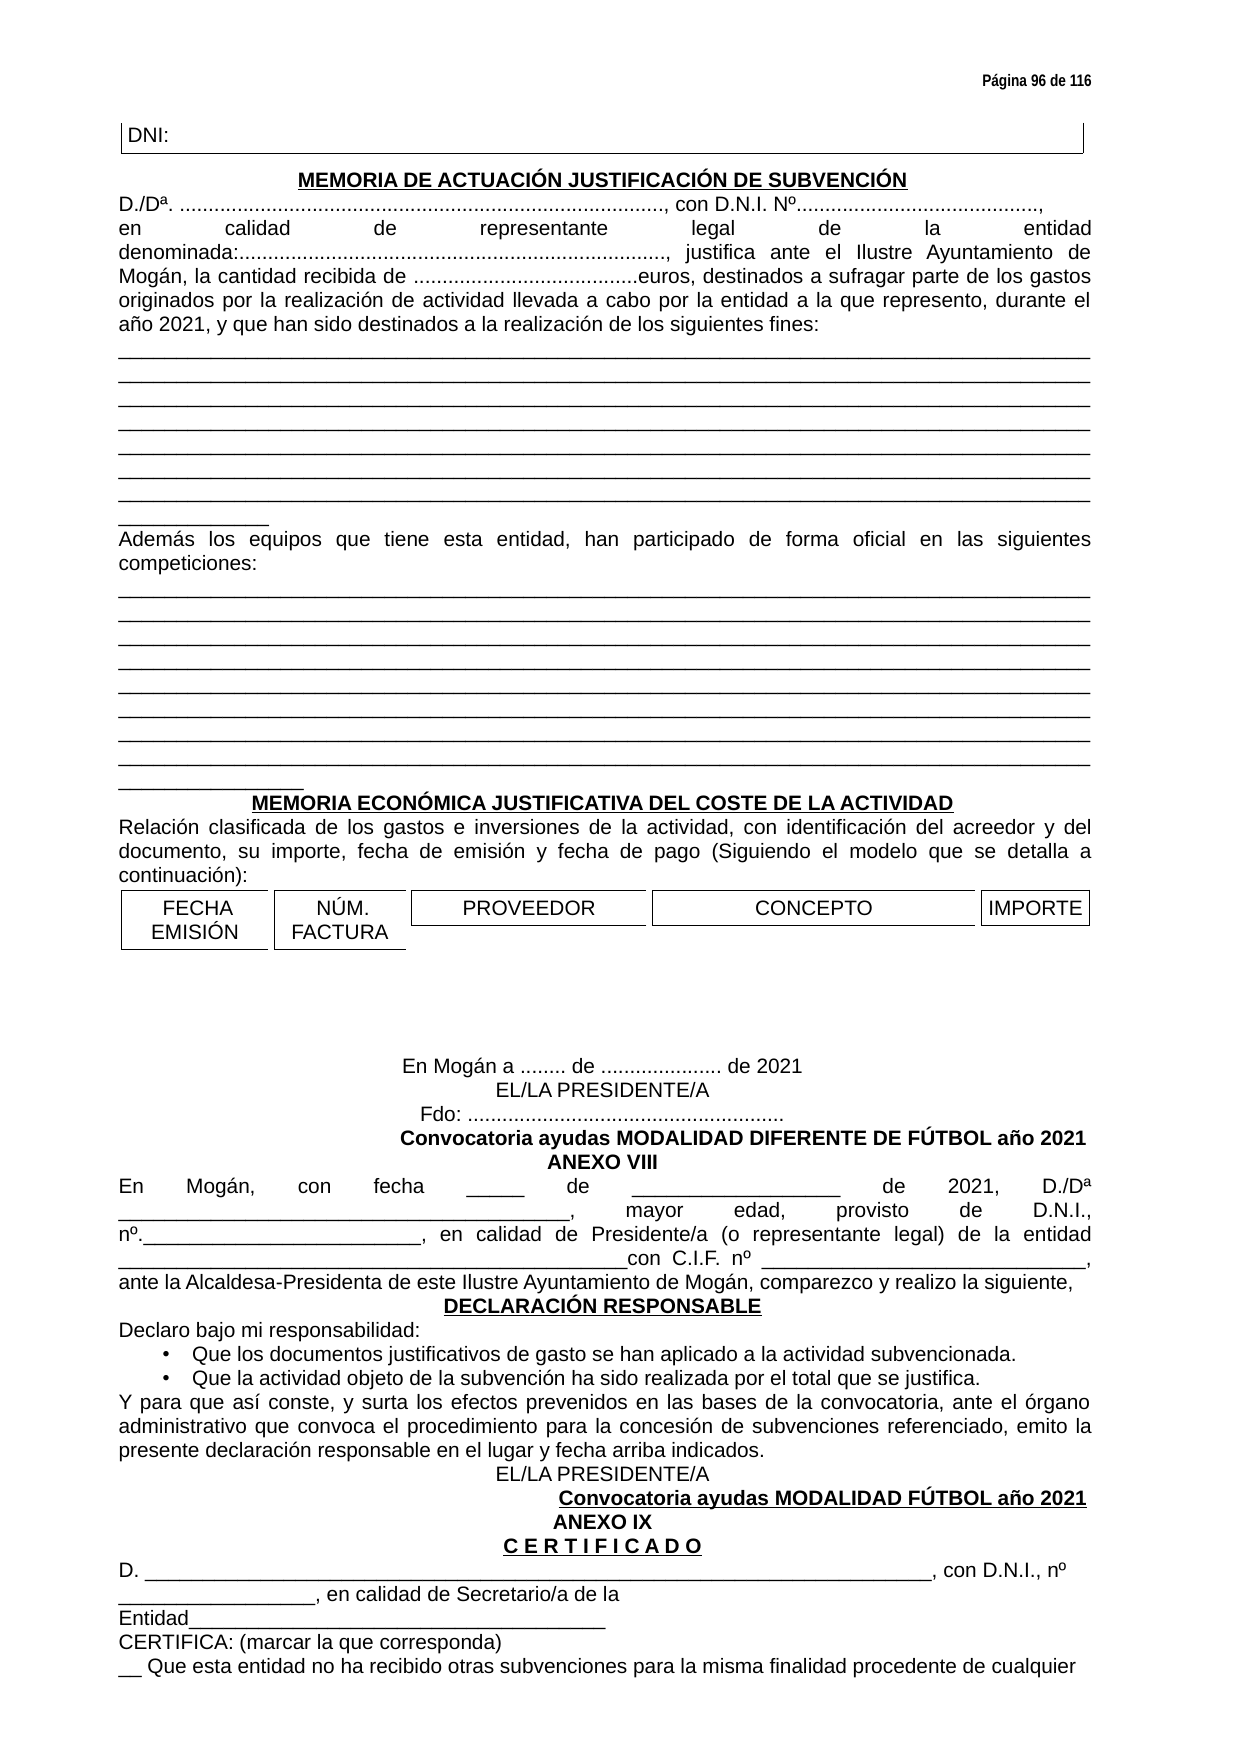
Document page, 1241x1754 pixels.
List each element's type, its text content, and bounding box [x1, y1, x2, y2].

text MEMORIA ECONÓMICA JUSTIFICATIVA DEL COSTE DE LA ACTIVIDAD [118, 791, 1092, 815]
table_cell [978, 995, 1092, 1024]
text C E R T I F I C A D O [118, 1534, 1092, 1558]
text EL/LA PRESIDENTE/A [118, 1078, 1092, 1102]
text DECLARACIÓN RESPONSABLE [118, 1294, 1092, 1318]
table_header PROVEEDOR [409, 887, 649, 965]
text EL/LA PRESIDENTE/A [118, 1462, 1092, 1486]
table_header NÚM. FACTURA [271, 887, 408, 965]
text En Mogán, con fecha _____ de __________________ de 2021, D./Dª _______________________________________, mayor edad, provisto de D.N.I., nº.________________________, en calidad de Presidente/a (o representante legal) de la entidad ____________________________________________con C.I.F. nº ____________________________, ante la Alcaldesa-Presidenta de este Ilustre Ayuntamiento de Mogán, comparezco y realizo la siguiente, [118, 1174, 1092, 1294]
list Que los documentos justificativos de gasto se han aplicado a la actividad subvencionada. [162, 1342, 1092, 1366]
list Que la actividad objeto de la subvención ha sido realizada por el total que se justifica. [162, 1366, 1092, 1390]
text ________________________________________________________________________________________________________________________________________________________________________________________________________________________________________________________________________________________________________________________________________________________________________________________________________________________________________________________________________________________________________________________________________________________________________________________________________________________________________________________________________________________________________________ [118, 575, 1092, 791]
table_cell [409, 995, 649, 1024]
table_header IMPORTE [978, 887, 1092, 965]
text En Mogán a ........ de ..................... de 2021 [118, 1054, 1092, 1078]
text __ Que esta entidad no ha recibido otras subvenciones para la misma finalidad procedente de cualquier [118, 1653, 1092, 1677]
text CERTIFICA: (marcar la que corresponda) [118, 1629, 1092, 1653]
text Además los equipos que tiene esta entidad, han participado de forma oficial en las siguientes competiciones: [118, 527, 1092, 575]
text Y para que así conste, y surta los efectos prevenidos en las bases de la convocatoria, ante el órgano administrativo que convoca el procedimiento para la concesión de subvenciones referenciado, emito la presente declaración responsable en el lugar y fecha arriba indicados. [118, 1390, 1092, 1462]
text Relación clasificada de los gastos e inversiones de la actividad, con identificación del acreedor y del documento, su importe, fecha de emisión y fecha de pago (Siguiendo el modelo que se detalla a continuación): [118, 815, 1092, 887]
text _________________________________________________________________________________________________________________________________________________________________________________________________________________________________________________________________________________________________________________________________________________________________________________________________________________________________________________________________________________________________________________________________________________________________________________________________________________________ [118, 336, 1092, 527]
text Declaro bajo mi responsabilidad: [118, 1318, 1092, 1342]
text ANEXO VIII [118, 1150, 1092, 1174]
table_cell [978, 1025, 1092, 1054]
text MEMORIA DE ACTUACIÓN JUSTIFICACIÓN DE SUBVENCIÓN [118, 168, 1092, 192]
table_cell [118, 1025, 271, 1054]
text D./Dª. ...................................................................................., con D.N.I. Nº.........................................., [118, 192, 1092, 216]
table_cell [978, 965, 1092, 995]
text en calidad de representante legal de la entidad denominada:.........................................................................., justifica ante el Ilustre Ayuntamiento de Mogán, la cantidad recibida de .......................................euros, destinados a sufragar parte de los gastos originados por la realización de actividad llevada a cabo por la entidad a la que represento, durante el año 2021, y que han sido destinados a la realización de los siguientes fines: [118, 216, 1092, 336]
table_cell [409, 1025, 649, 1054]
table_cell [271, 995, 408, 1024]
table_cell [271, 1025, 408, 1054]
table_cell [649, 965, 978, 995]
text D. ____________________________________________________________________, con D.N.I., nº _________________, en calidad de Secretario/a de la Entidad____________________________________ [118, 1558, 1092, 1629]
table_cell [271, 965, 408, 995]
table_header CONCEPTO [649, 887, 978, 965]
table_cell [409, 965, 649, 995]
table_header FECHA EMISIÓN [118, 887, 271, 965]
text Convocatoria ayudas MODALIDAD FÚTBOL año 2021 [118, 1486, 1092, 1510]
table_cell DNI: [118, 120, 1092, 168]
text ANEXO IX [118, 1510, 1092, 1534]
table_cell [118, 995, 271, 1024]
text Convocatoria ayudas MODALIDAD DIFERENTE DE FÚTBOL año 2021 [118, 1126, 1092, 1150]
text Fdo: ....................................................... [118, 1102, 1092, 1126]
table_cell [118, 965, 271, 995]
table_cell [649, 1025, 978, 1054]
table_cell [649, 995, 978, 1024]
